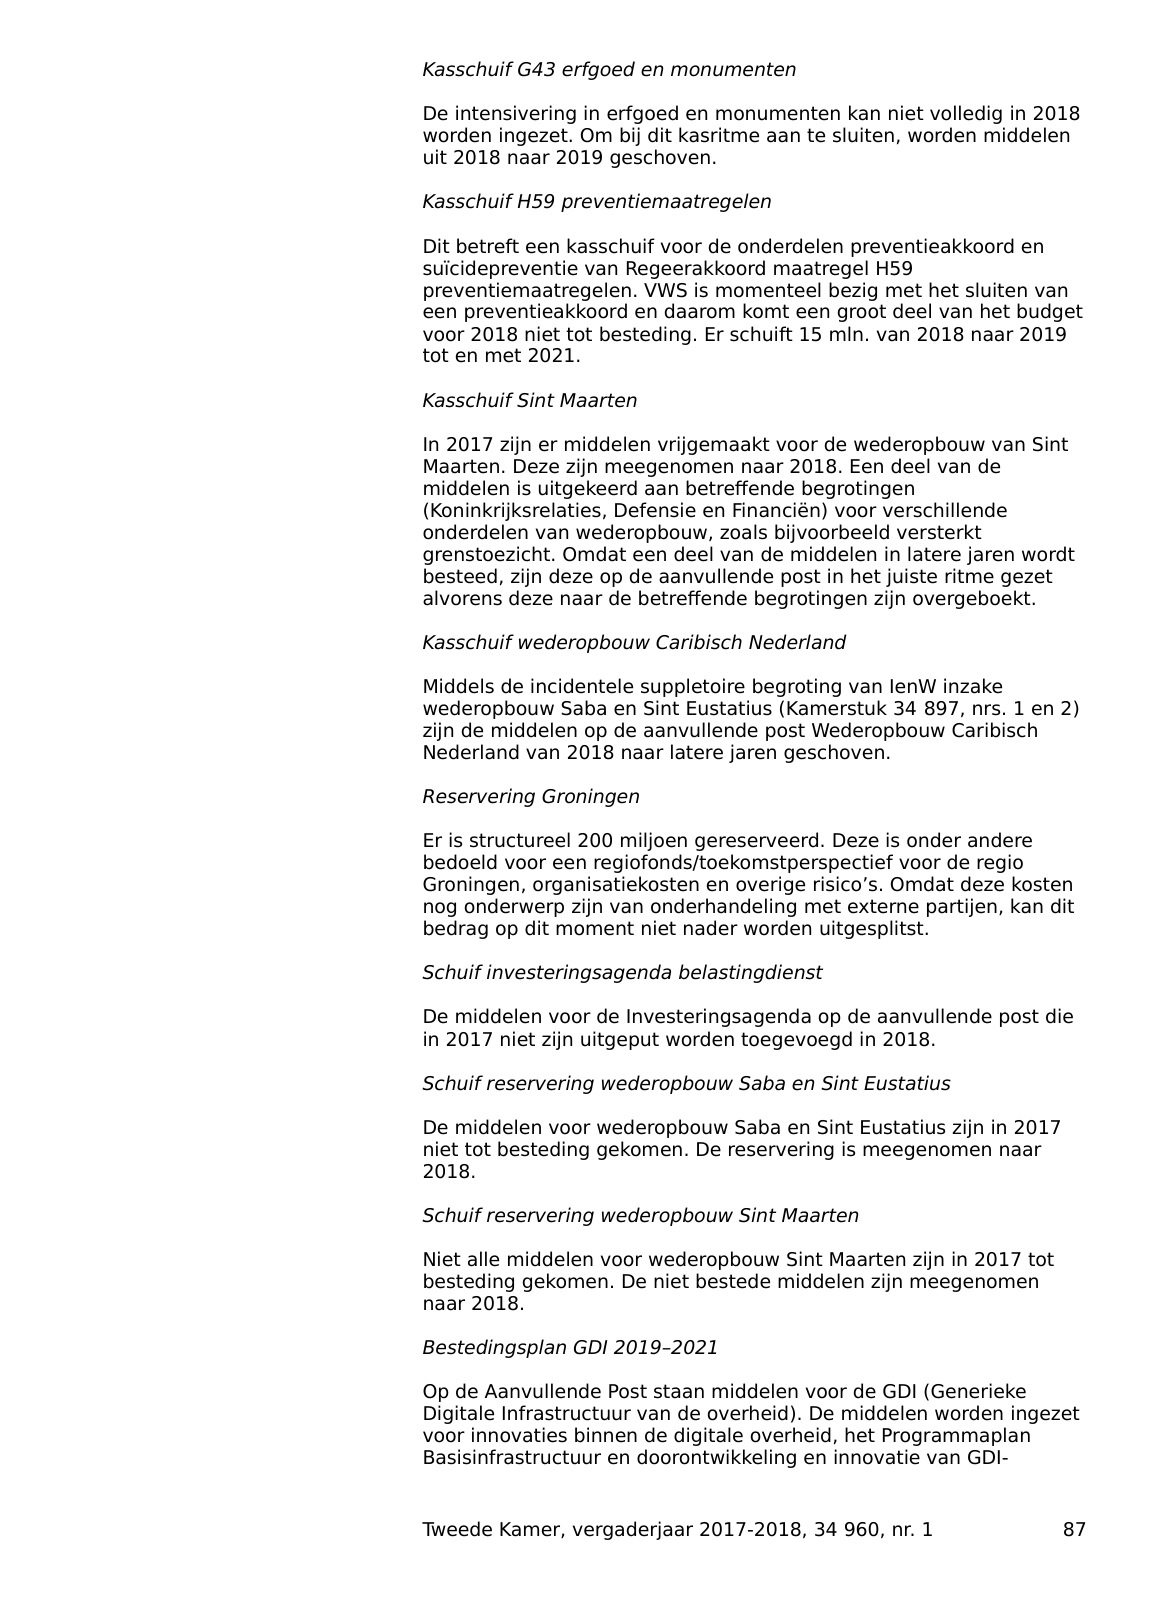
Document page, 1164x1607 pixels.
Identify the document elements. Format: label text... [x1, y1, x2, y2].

subtitle Kasschuif G43 erfgoed en monumenten [422, 59, 1087, 81]
subtitle Kasschuif wederopbouw Caribisch Nederland [422, 632, 1087, 654]
subtitle Reservering Groningen [422, 786, 1087, 808]
text Niet alle middelen voor wederopbouw Sint Maarten zijn in 2017 tot besteding gekomen. De niet bestede middelen zijn meegenomen naar 2018. [422, 1249, 1087, 1315]
subtitle Schuif reservering wederopbouw Saba en Sint Eustatius [422, 1073, 1087, 1094]
text Op de Aanvullende Post staan middelen voor de GDI (Generieke Digitale Infrastructuur van de overheid). De middelen worden ingezet voor innovaties binnen de digitale overheid, het Programmaplan Basisinfrastructuur en doorontwikkeling en innovatie van GDI- [422, 1381, 1087, 1469]
text De intensivering in erfgoed en monumenten kan niet volledig in 2018 worden ingezet. Om bij dit kasritme aan te sluiten, worden middelen uit 2018 naar 2019 geschoven. [422, 103, 1087, 169]
text Middels de incidentele suppletoire begroting van IenW inzake wederopbouw Saba en Sint Eustatius (Kamerstuk 34 897, nrs. 1 en 2) zijn de middelen op de aanvullende post Wederopbouw Caribisch Nederland van 2018 naar latere jaren geschoven. [422, 676, 1087, 764]
subtitle Schuif investeringsagenda belastingdienst [422, 962, 1087, 984]
text In 2017 zijn er middelen vrijgemaakt voor de wederopbouw van Sint Maarten. Deze zijn meegenomen naar 2018. Een deel van de middelen is uitgekeerd aan betreffende begrotingen (Koninkrijksrelaties, Defensie en Financiën) voor verschillende onderdelen van wederopbouw, zoals bijvoorbeeld versterkt grenstoezicht. Omdat een deel van de middelen in latere jaren wordt besteed, zijn deze op de aanvullende post in het juiste ritme gezet alvorens deze naar de betreffende begrotingen zijn overgeboekt. [422, 434, 1087, 609]
text Er is structureel 200 miljoen gereserveerd. Deze is onder andere bedoeld voor een regiofonds/toekomstperspectief voor de regio Groningen, organisatiekosten en overige risico’s. Omdat deze kosten nog onderwerp zijn van onderhandeling met externe partijen, kan dit bedrag op dit moment niet nader worden uitgesplitst. [422, 830, 1087, 940]
subtitle Bestedingsplan GDI 2019–2021 [422, 1337, 1087, 1359]
subtitle Kasschuif H59 preventiemaatregelen [422, 191, 1087, 213]
subtitle Kasschuif Sint Maarten [422, 389, 1087, 412]
text De middelen voor wederopbouw Saba en Sint Eustatius zijn in 2017 niet tot besteding gekomen. De reservering is meegenomen naar 2018. [422, 1117, 1087, 1183]
subtitle Schuif reservering wederopbouw Sint Maarten [422, 1205, 1087, 1227]
text Dit betreft een kasschuif voor de onderdelen preventieakkoord en suïcidepreventie van Regeerakkoord maatregel H59 preventiemaatregelen. VWS is momenteel bezig met het sluiten van een preventieakkoord en daarom komt een groot deel van het budget voor 2018 niet tot besteding. Er schuift 15 mln. van 2018 naar 2019 tot en met 2021. [422, 236, 1087, 367]
text De middelen voor de Investeringsagenda op de aanvullende post die in 2017 niet zijn uitgeput worden toegevoegd in 2018. [422, 1006, 1087, 1050]
